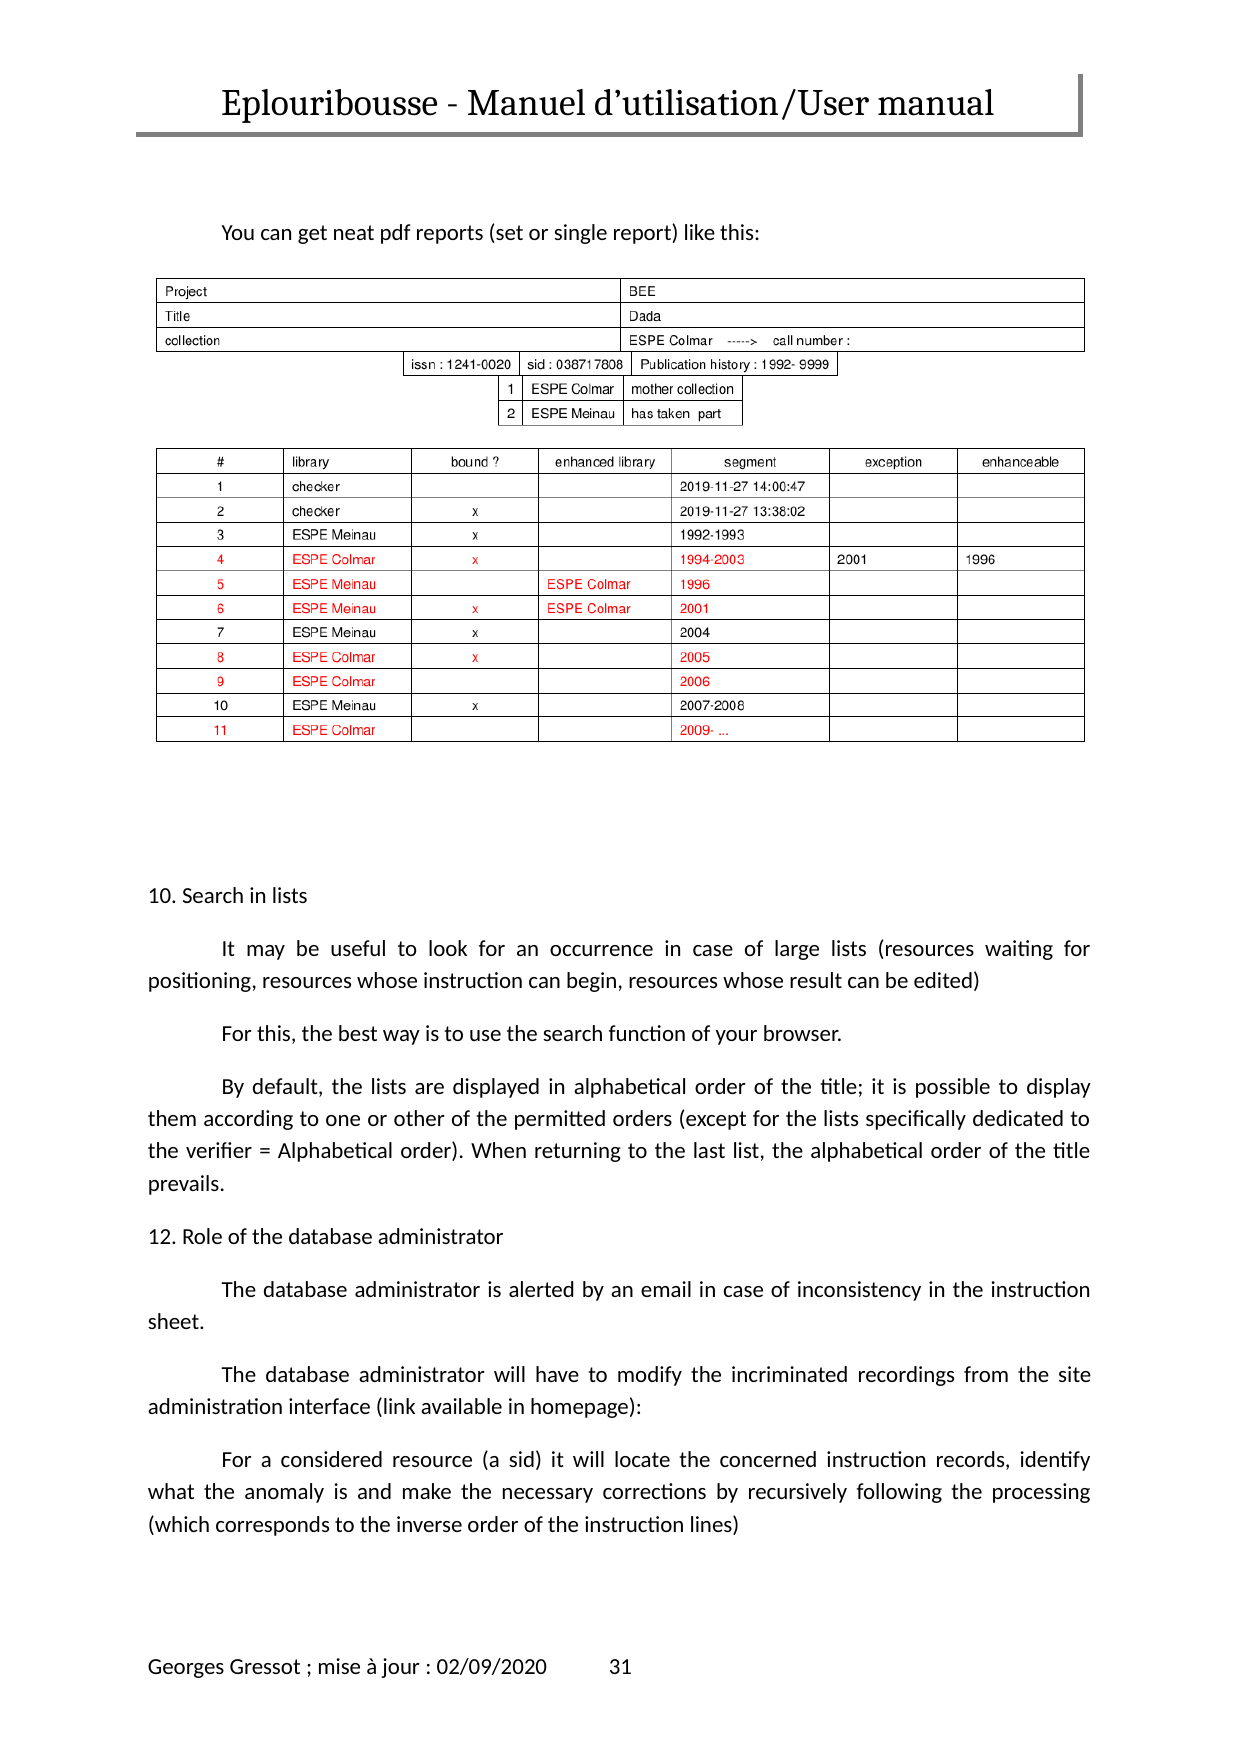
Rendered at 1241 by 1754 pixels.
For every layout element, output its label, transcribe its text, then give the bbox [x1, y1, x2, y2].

text You can get neat pdf reports (set or single report) like this: [148, 218, 1093, 246]
text For this, the best way is to use the search function of your browser. [148, 1019, 1093, 1047]
text 10. Search in lists [148, 881, 1093, 909]
text For a considered resource (a sid) it will locate the concerned instruction records, identify what the anomaly is and make the necessary corrections by recursively following the processing (which corresponds to the inverse order of the instruction lines) [148, 1445, 1093, 1538]
text It may be useful to look for an occurrence in case of large lists (resources waiting for positioning, resources whose instruction can begin, resources whose result can be edited) [148, 934, 1093, 994]
text The database administrator will have to modify the incriminated recordings from the site administration interface (link available in homepage): [148, 1360, 1093, 1420]
picture [147, 270, 1093, 746]
text The database administrator is alerted by an email in case of inconsistency in the instruction sheet. [148, 1275, 1093, 1335]
text By default, the lists are displayed in alphabetical order of the title; it is possible to display them according to one or other of the permitted orders (except for the lists specifically dedicated to the verifier = Alphabetical order). When returning to the last list, the alphabetical order of the title prevails. [148, 1072, 1093, 1197]
text 12. Role of the database administrator [148, 1222, 1093, 1250]
